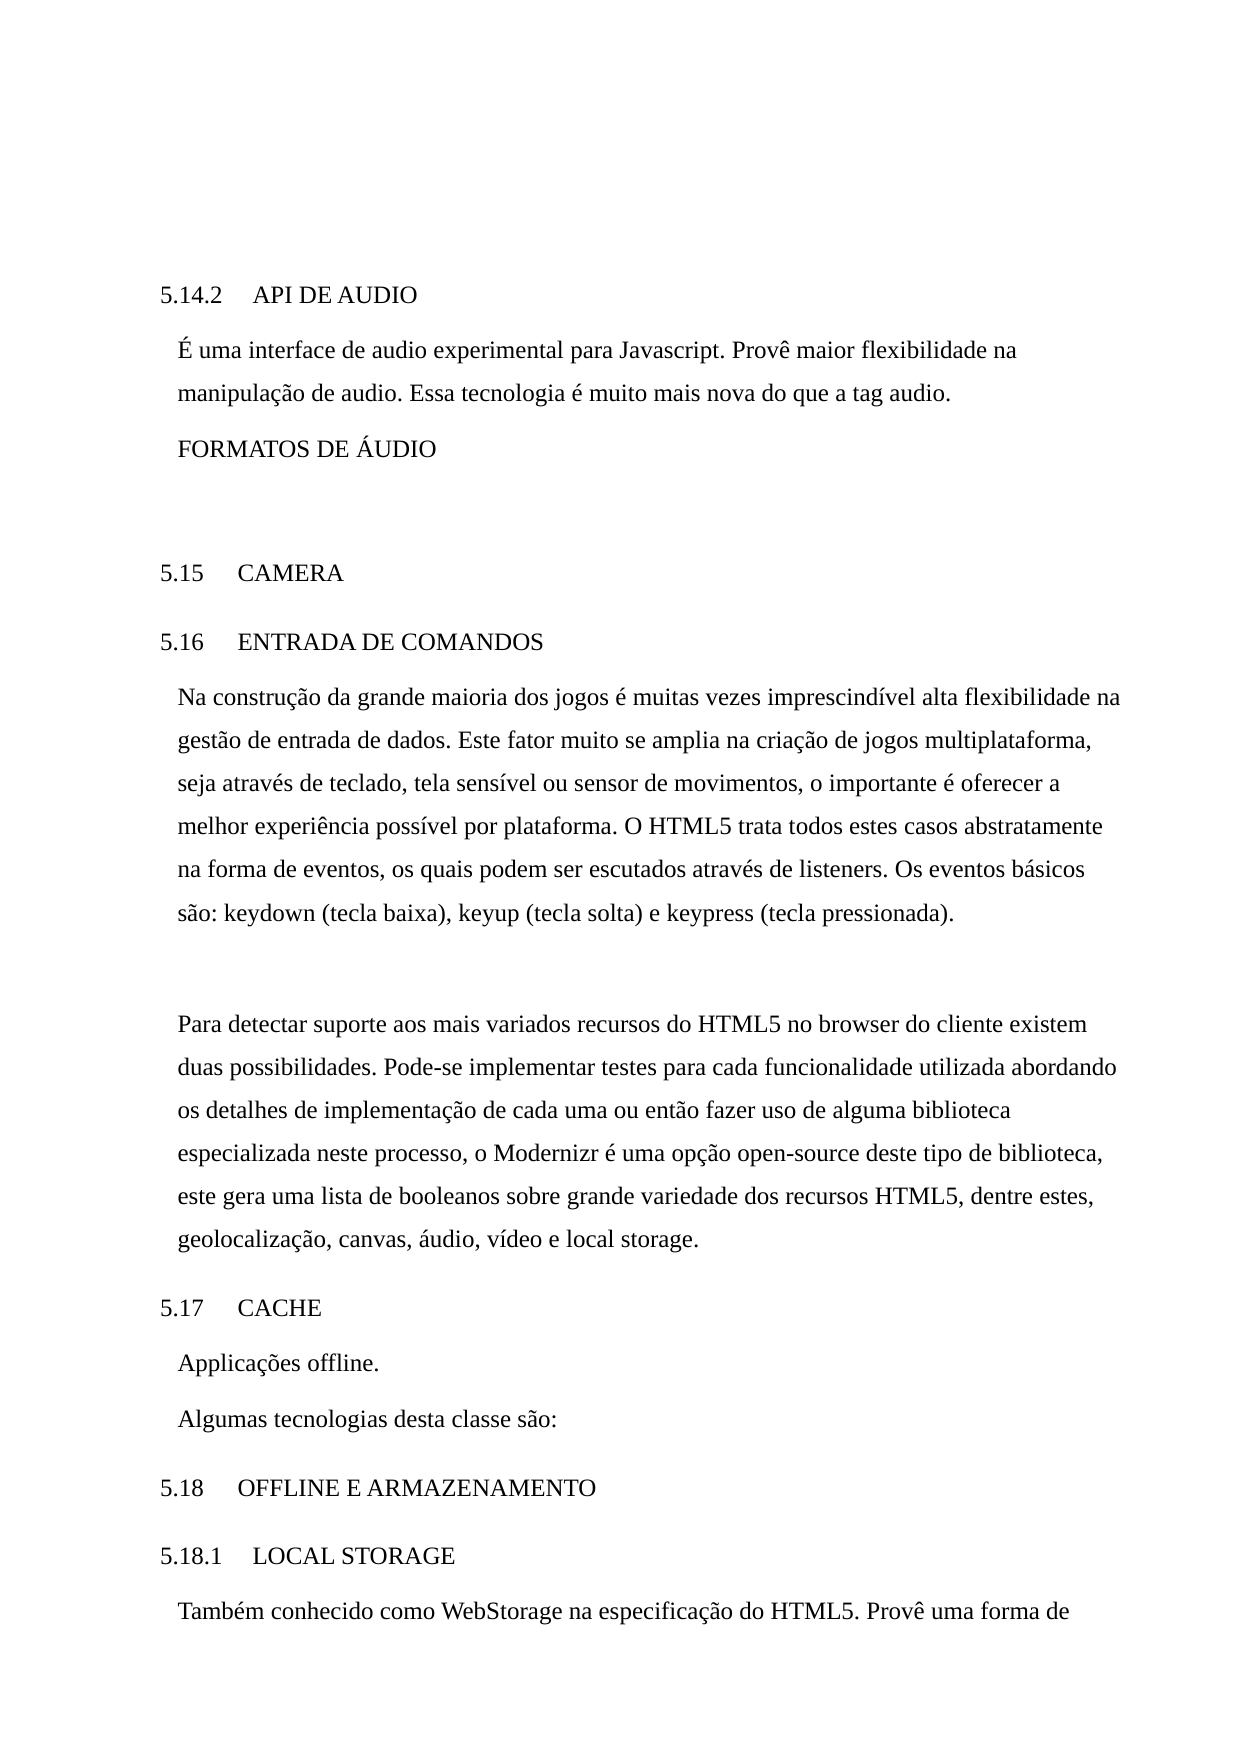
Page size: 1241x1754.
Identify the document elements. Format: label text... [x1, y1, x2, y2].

text FORMATOS DE ÁUDIO [177, 434, 1122, 463]
text Algumas tecnologias desta classe são: [177, 1404, 1122, 1433]
subtitle ENTRADA DE COMANDOS [153, 627, 1122, 656]
subtitle CAMERA [153, 558, 1122, 587]
text Também conhecido como WebStorage na especificação do HTML5. Provê uma forma de [177, 1596, 1122, 1625]
subtitle LOCAL STORAGe [153, 1541, 1122, 1570]
subtitle CACHE [153, 1293, 1122, 1322]
text Applicações offline. [177, 1348, 1122, 1377]
subtitle OFFLINE E ARMAZENAMENTO [153, 1473, 1122, 1501]
text Para detectar suporte aos mais variados recursos do HTML5 no browser do cliente existem duas possibilidades. Pode-se implementar testes para cada funcionalidade utilizada abordando os detalhes de implementação de cada uma ou então fazer uso de alguma biblioteca especializada neste processo, o Modernizr é uma opção open-source deste tipo de biblioteca, este gera uma lista de booleanos sobre grande variedade dos recursos HTML5, dentre estes, geolocalização, canvas, áudio, vídeo e local storage. [177, 1009, 1122, 1253]
subtitle API DE AUDIO [153, 280, 1122, 309]
text Na construção da grande maioria dos jogos é muitas vezes imprescindível alta flexibilidade na gestão de entrada de dados. Este fator muito se amplia na criação de jogos multiplataforma, seja através de teclado, tela sensível ou sensor de movimentos, o importante é oferecer a melhor experiência possível por plataforma. O HTML5 trata todos estes casos abstratamente na forma de eventos, os quais podem ser escutados através de listeners. Os eventos básicos são: keydown (tecla baixa), keyup (tecla solta) e keypress (tecla pressionada). [177, 682, 1122, 926]
text É uma interface de audio experimental para Javascript. Provê maior flexibilidade na manipulação de audio. Essa tecnologia é muito mais nova do que a tag audio. [177, 335, 1122, 407]
